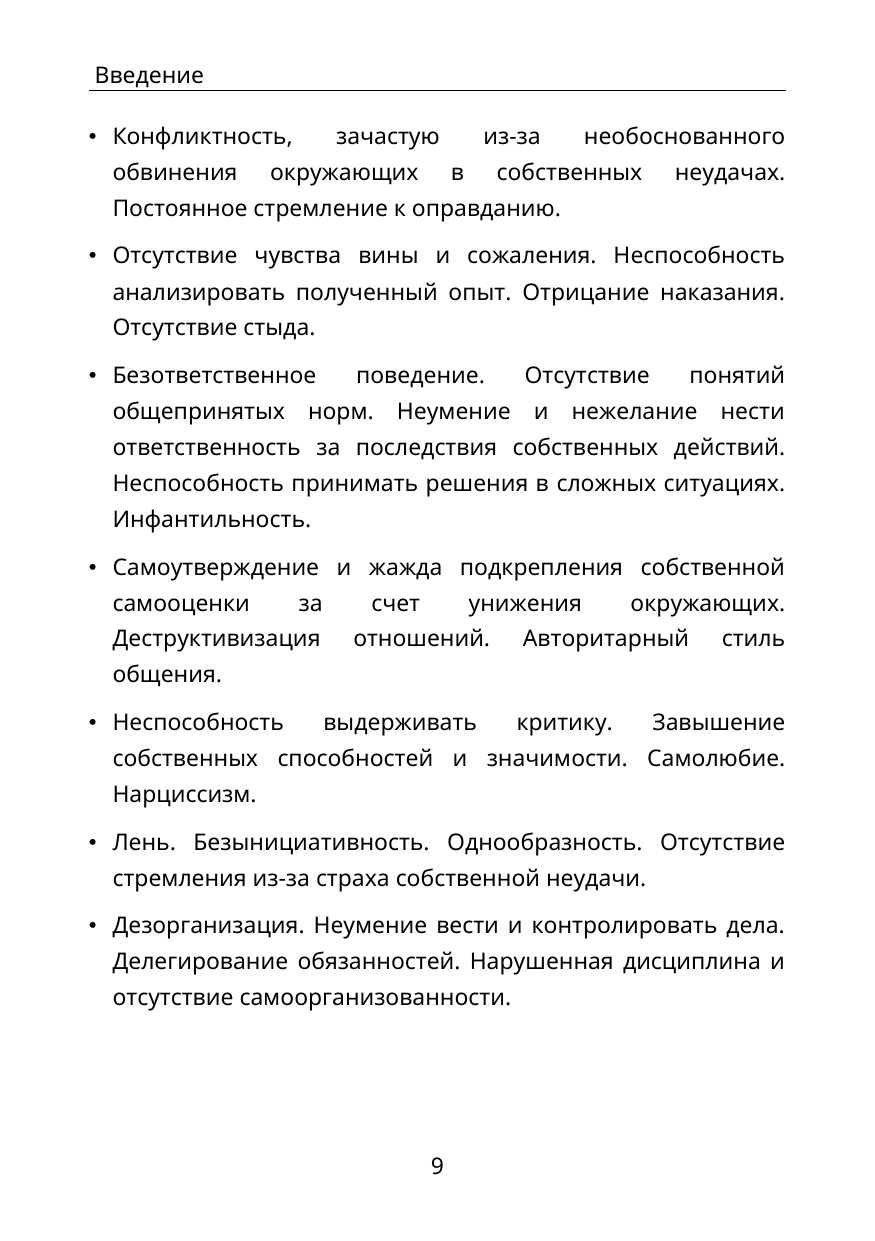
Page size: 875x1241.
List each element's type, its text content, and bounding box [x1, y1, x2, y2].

list Безответственное поведение. Отсутствие понятий общепринятых норм. Неумение и нежелание нести ответственность за последствия собственных действий. Неспособность принимать решения в сложных ситуациях. Инфантильность. [88, 359, 786, 534]
list Неспособность выдерживать критику. Завышение собственных способностей и значимости. Самолюбие. Нарциссизм. [88, 706, 786, 809]
list Лень. Безынициативность. Однообразность. Отсутствие стремления из-за страха собственной неудачи. [88, 826, 786, 893]
list Дезорганизация. Неумение вести и контролировать дела. Делегирование обязанностей. Нарушенная дисциплина и отсутствие самоорганизованности. [88, 909, 786, 1012]
list Самоутверждение и жажда подкрепления собственной самооценки за счет унижения окружающих. Деструктивизация отношений. Авторитарный стиль общения. [88, 551, 786, 689]
list Конфликтность, зачастую из-за необоснованного обвинения окружающих в собственных неудачах. Постоянное стремление к оправданию. [88, 120, 786, 223]
list Отсутствие чувства вины и сожаления. Неспособность анализировать полученный опыт. Отрицание наказания. Отсутствие стыда. [88, 239, 786, 343]
